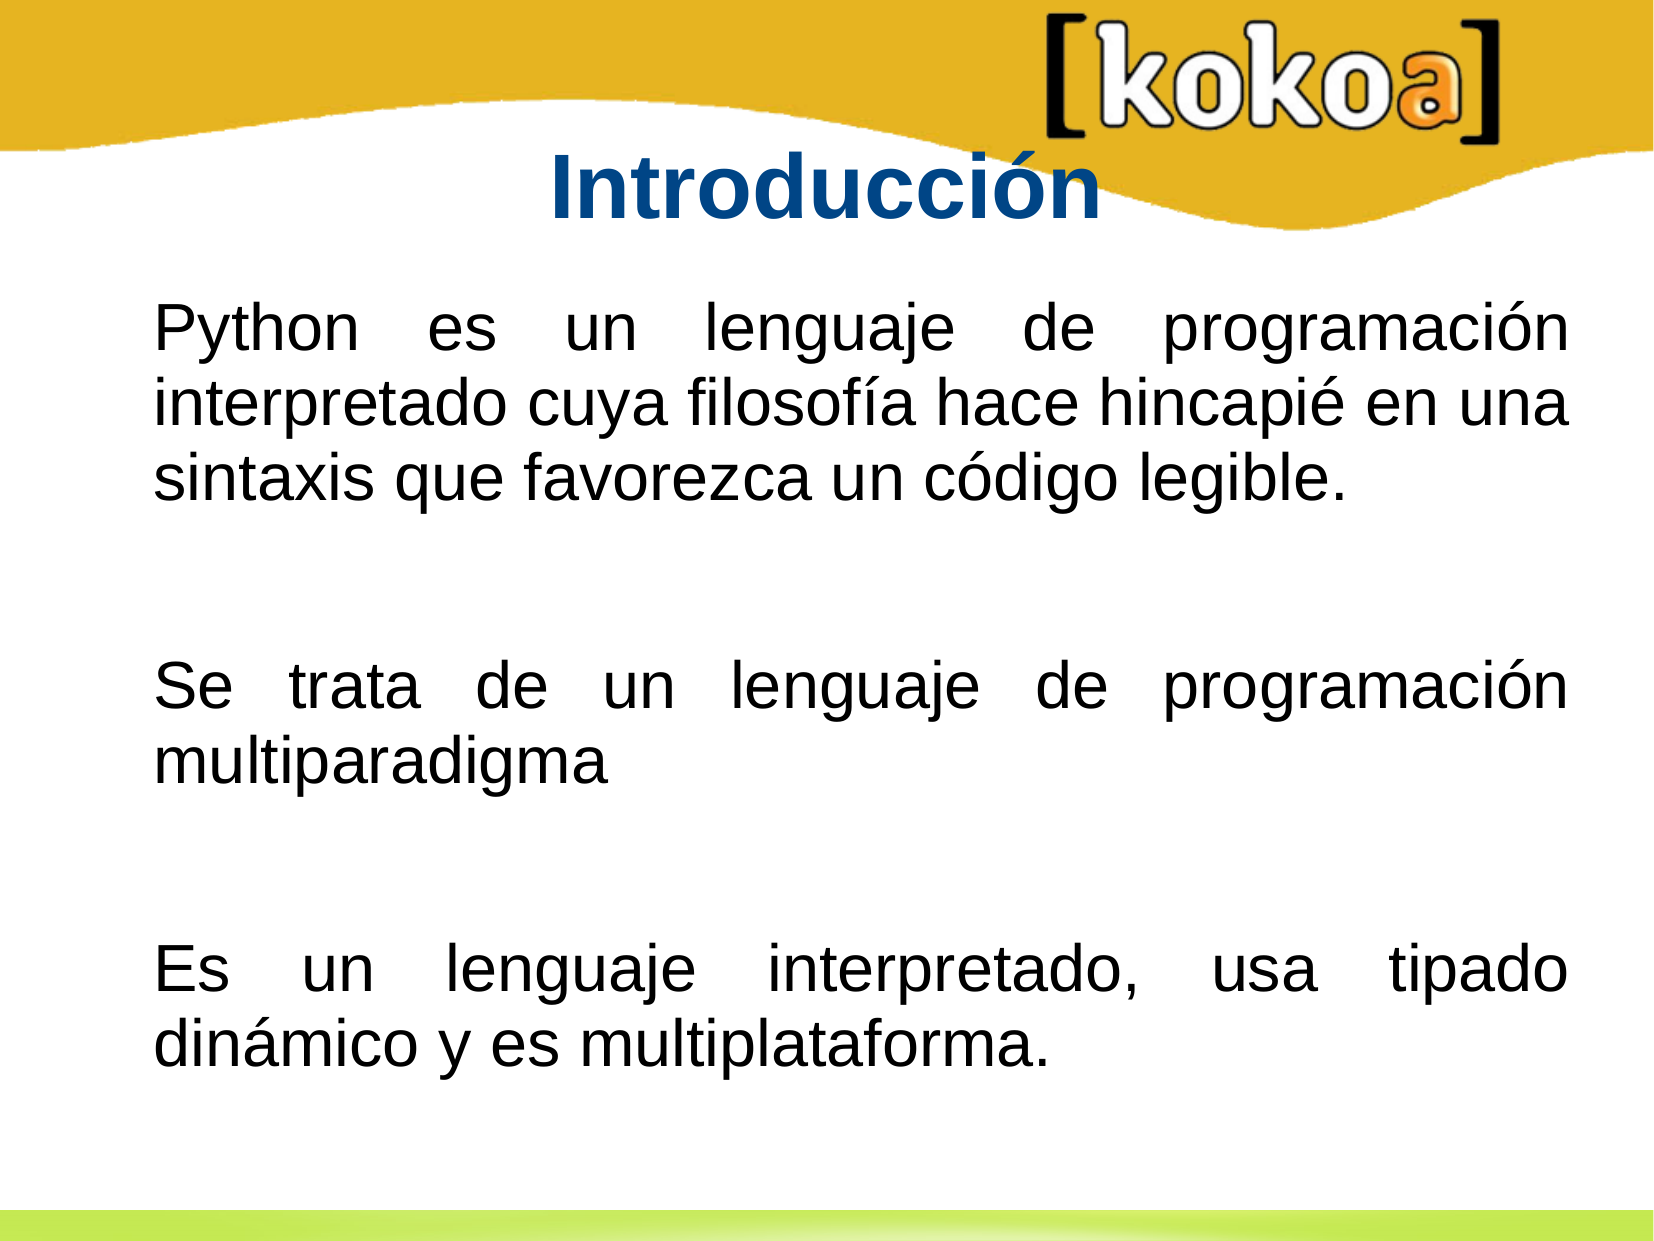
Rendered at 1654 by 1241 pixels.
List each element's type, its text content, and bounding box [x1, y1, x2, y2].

title Introducción [82, 83, 1571, 290]
list Python es un lenguaje de programación interpretado cuya filosofía hace hincapié en una sintaxis que favorezca un código legible. Se trata de un lenguaje de programación multiparadigma Es un lenguaje interpretado, usa tipado dinámico y es multiplataforma. [82, 290, 1571, 1082]
picture [0, 0, 1654, 488]
picture [0, 1210, 1654, 1241]
